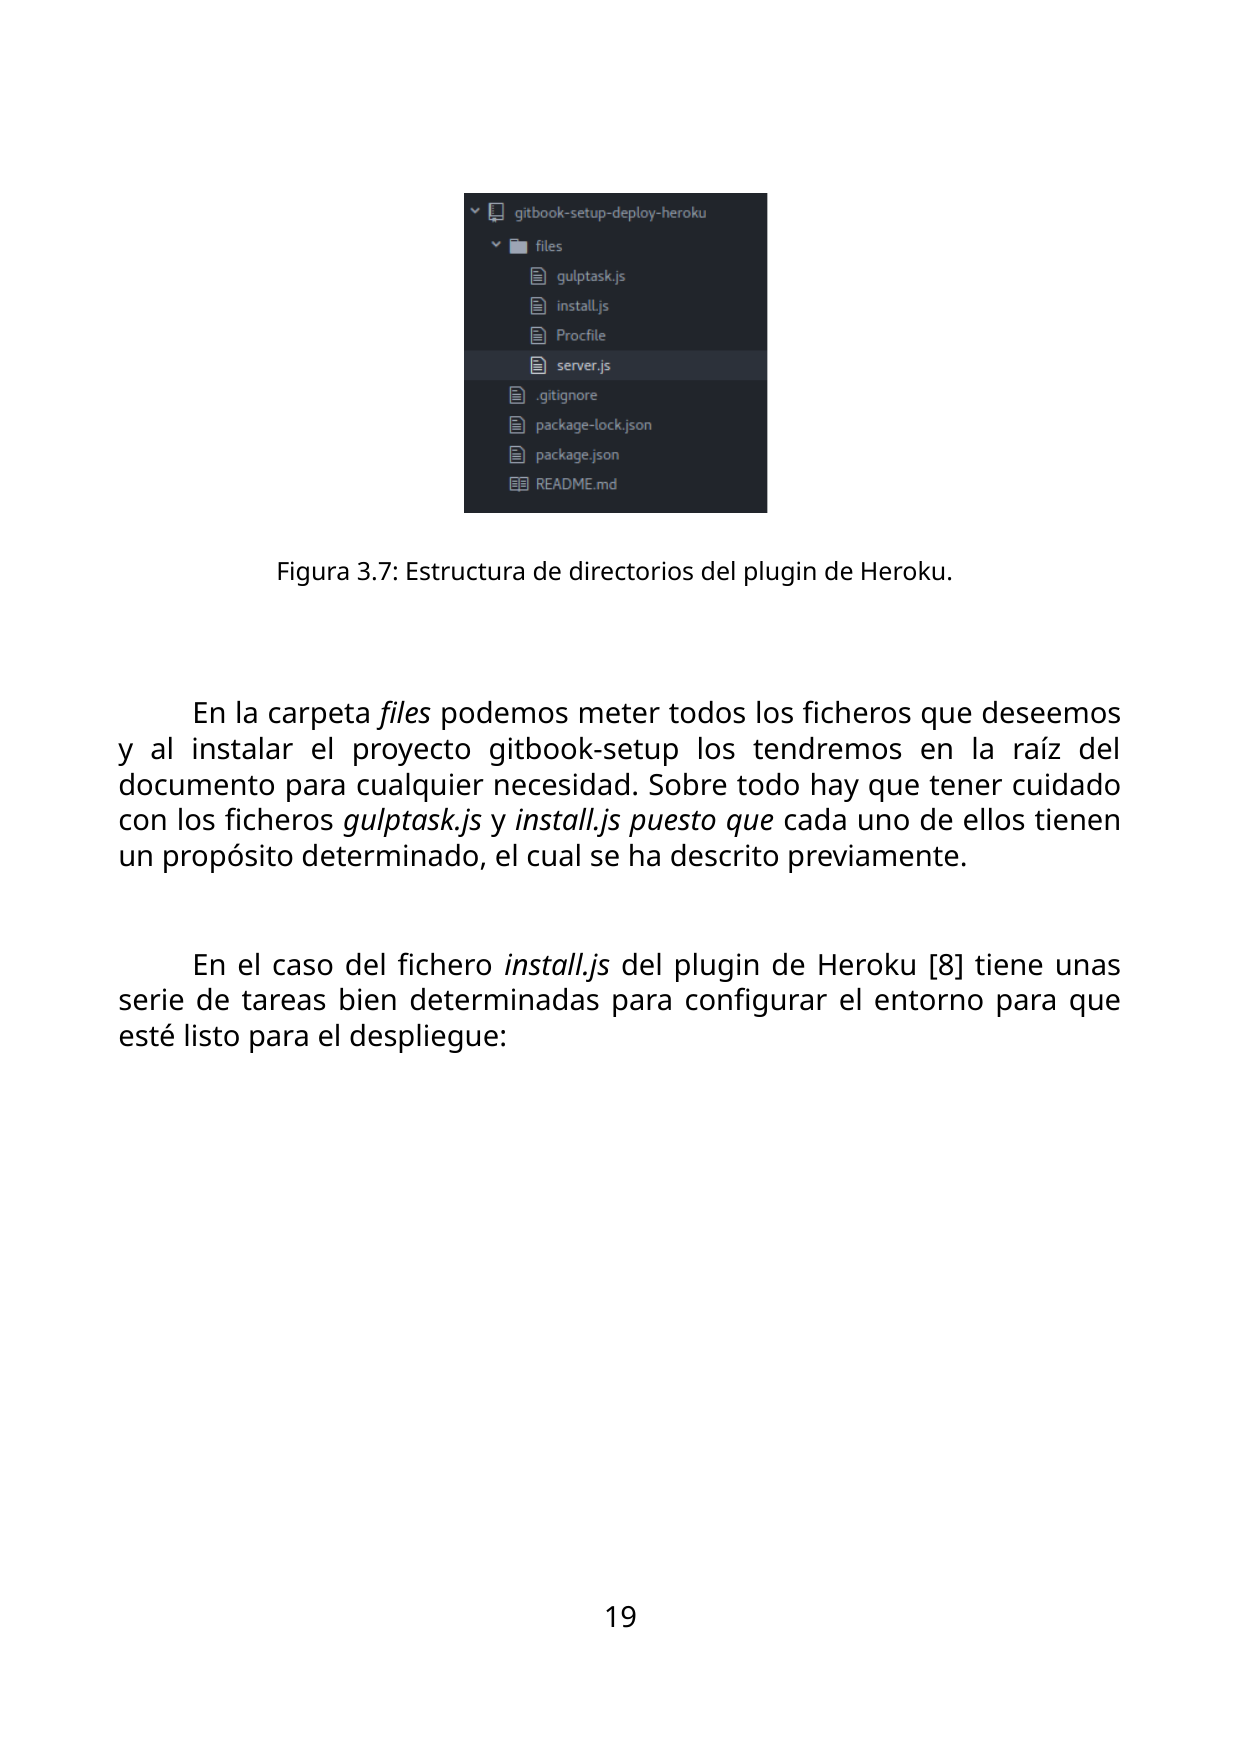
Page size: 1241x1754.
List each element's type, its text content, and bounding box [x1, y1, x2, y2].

text Figura 3.7: Estructura de directorios del plugin de Heroku. [218, 554, 1011, 588]
text En la carpeta files podemos meter todos los ficheros que deseemos y al instalar el proyecto gitbook-setup los tendremos en la raíz del documento para cualquier necesidad. Sobre todo hay que tener cuidado con los ficheros gulptask.js y install.js puesto que cada uno de ellos tienen un propósito determinado, el cual se ha descrito previamente. [118, 692, 1122, 875]
text En el caso del fichero install.js del plugin de Heroku [8] tiene unas serie de tareas bien determinadas para configurar el entorno para que esté listo para el despliegue: [118, 944, 1122, 1055]
picture [464, 193, 768, 513]
